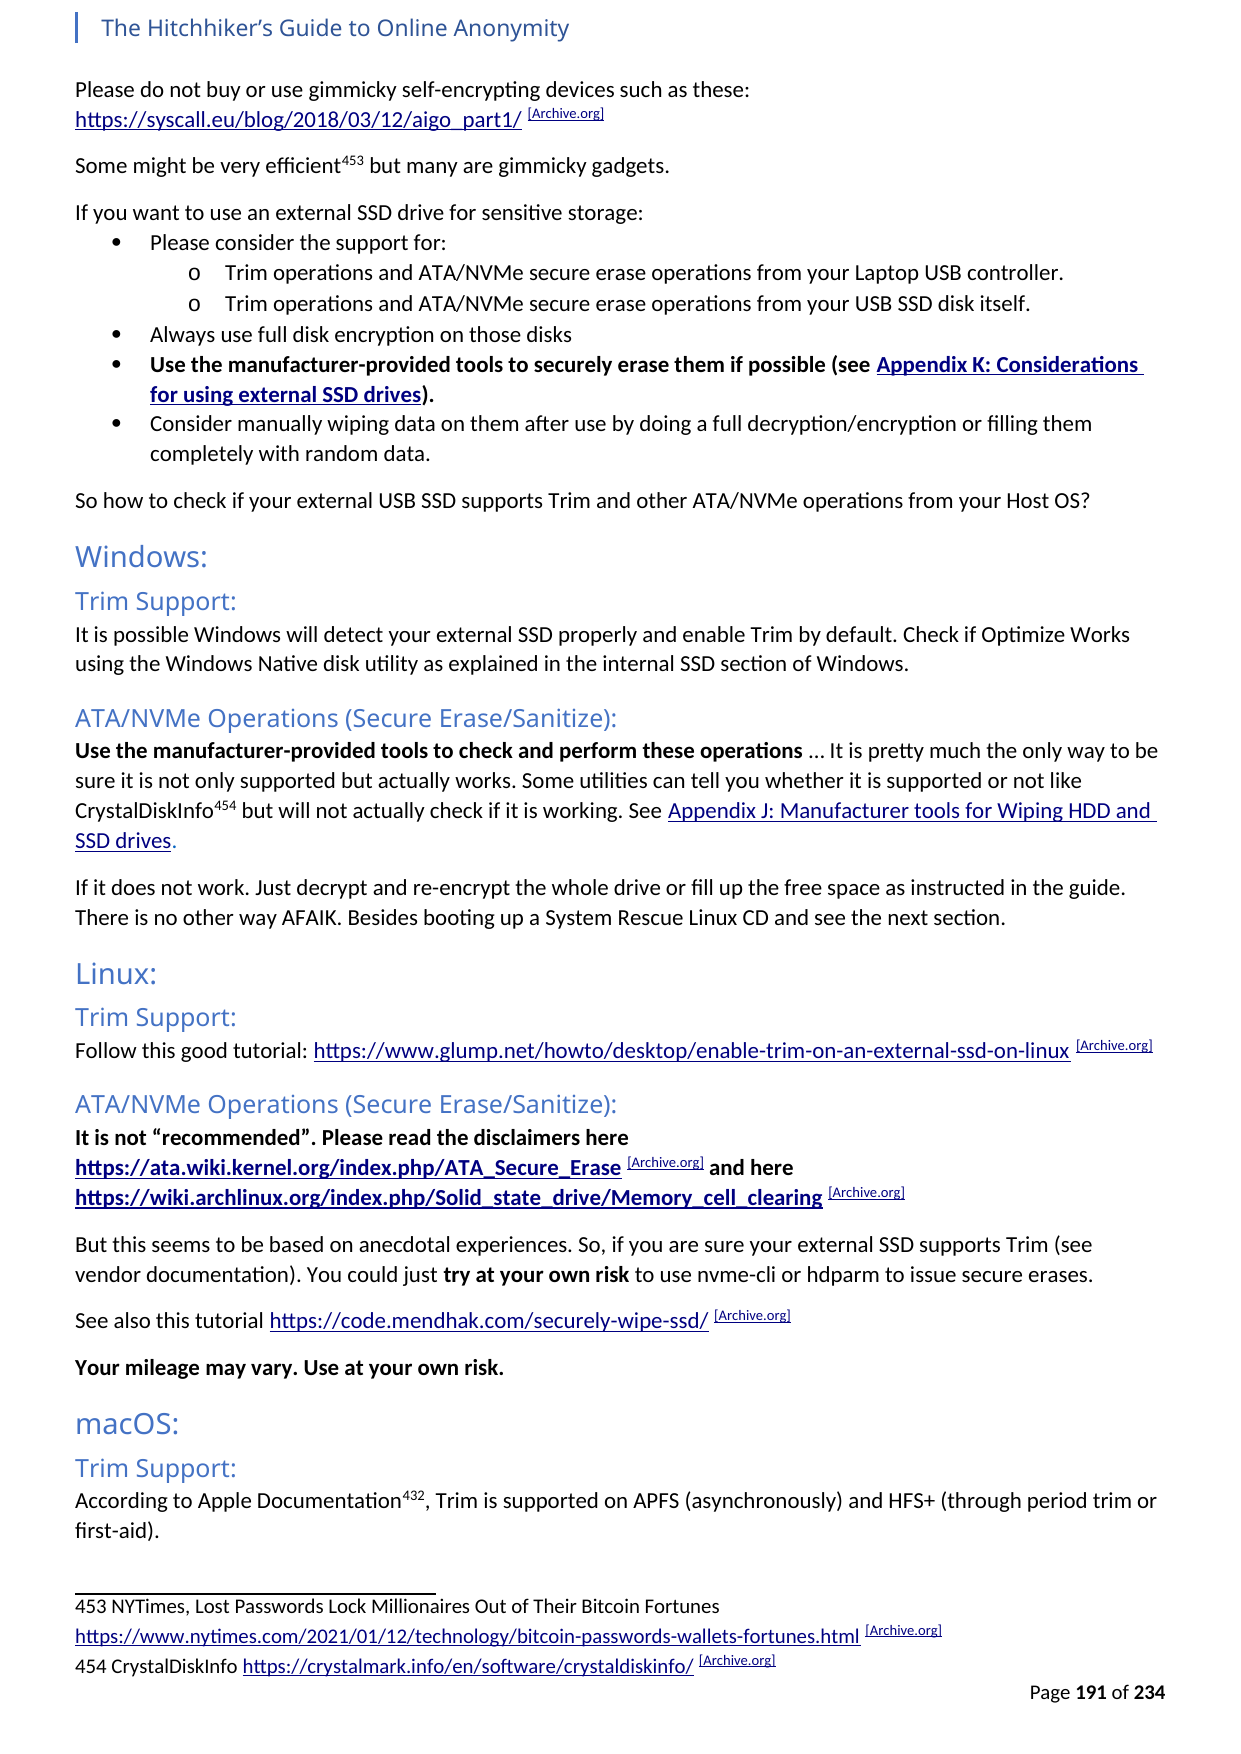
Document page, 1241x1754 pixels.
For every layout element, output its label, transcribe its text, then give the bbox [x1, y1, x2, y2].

subtitle Trim Support: [75, 1000, 1165, 1034]
text Please do not buy or use gimmicky self-encrypting devices such as these: https://syscall.eu/blog/2018/03/12/aigo_part1/ [Archive.org] [75, 75, 1165, 133]
list Please consider the support for: [112, 228, 1165, 256]
subtitle Trim Support: [75, 583, 1165, 617]
text It is not “recommended”. Please read the disclaimers here https://ata.wiki.kernel.org/index.php/ATA_Secure_Erase [Archive.org] and here https://wiki.archlinux.org/index.php/Solid_state_drive/Memory_cell_clearing [Archive.org] [75, 1123, 1165, 1211]
list Trim operations and ATA/NVMe secure erase operations from your Laptop USB controller. [187, 258, 1165, 287]
list Consider manually wiping data on them after use by doing a full decryption/encryption or filling them completely with random data. [112, 409, 1165, 467]
text According to Apple Documentation432, Trim is supported on APFS (asynchronously) and HFS+ (through period trim or first-aid). [75, 1487, 1165, 1544]
text See also this tutorial https://code.mendhak.com/securely-wipe-ssd/ [Archive.org] [75, 1306, 1165, 1334]
subtitle Windows: [75, 537, 1165, 576]
text Use the manufacturer-provided tools to check and perform these operations … It is pretty much the only way to be sure it is not only supported but actually works. Some utilities can tell you whether it is supported or not like CrystalDiskInfo but will not actually check if it is working. See Appendix J: Manufacturer tools for Wiping HDD and SSD drives. [75, 737, 1165, 854]
list Always use full disk encryption on those disks [112, 320, 1165, 348]
text Your mileage may vary. Use at your own risk. [75, 1353, 1165, 1381]
text Some might be very efficient but many are gimmicky gadgets. [75, 151, 1165, 179]
text It is possible Windows will detect your external SSD properly and enable Trim by default. Check if Optimize Works using the Windows Native disk utility as explained in the internal SSD section of Windows. [75, 620, 1165, 678]
list Use the manufacturer-provided tools to securely erase them if possible (see Appendix K: Considerations for using external SSD drives). [112, 350, 1165, 408]
text NYTimes, Lost Passwords Lock Millionaires Out of Their Bitcoin Fortunes https://www.nytimes.com/2021/01/12/technology/bitcoin-passwords-wallets-fortunes.html [Archive.org] [75, 1594, 1165, 1649]
subtitle ATA/NVMe Operations (Secure Erase/Sanitize): [75, 700, 1165, 734]
subtitle macOS: [75, 1404, 1165, 1443]
text But this seems to be based on anecdotal experiences. So, if you are sure your external SSD supports Trim (see vendor documentation). You could just try at your own risk to use nvme-cli or hdparm to issue secure erases. [75, 1230, 1165, 1288]
list Trim operations and ATA/NVMe secure erase operations from your USB SSD disk itself. [187, 289, 1165, 318]
subtitle Linux: [75, 953, 1165, 993]
subtitle Trim Support: [75, 1450, 1165, 1484]
subtitle ATA/NVMe Operations (Secure Erase/Sanitize): [75, 1087, 1165, 1121]
text CrystalDiskInfo https://crystalmark.info/en/software/crystaldiskinfo/ [Archive.org] [75, 1651, 1165, 1679]
text If it does not work. Just decrypt and re-encrypt the whole drive or fill up the free space as instructed in the guide. There is no other way AFAIK. Besides booting up a System Rescue Linux CD and see the next section. [75, 873, 1165, 931]
text If you want to use an external SSD drive for sensitive storage: [75, 198, 1165, 226]
text Follow this good tutorial: https://www.glump.net/howto/desktop/enable-trim-on-an-external-ssd-on-linux [Archive.org] [75, 1036, 1165, 1064]
text So how to check if your external USB SSD supports Trim and other ATA/NVMe operations from your Host OS? [75, 486, 1165, 514]
